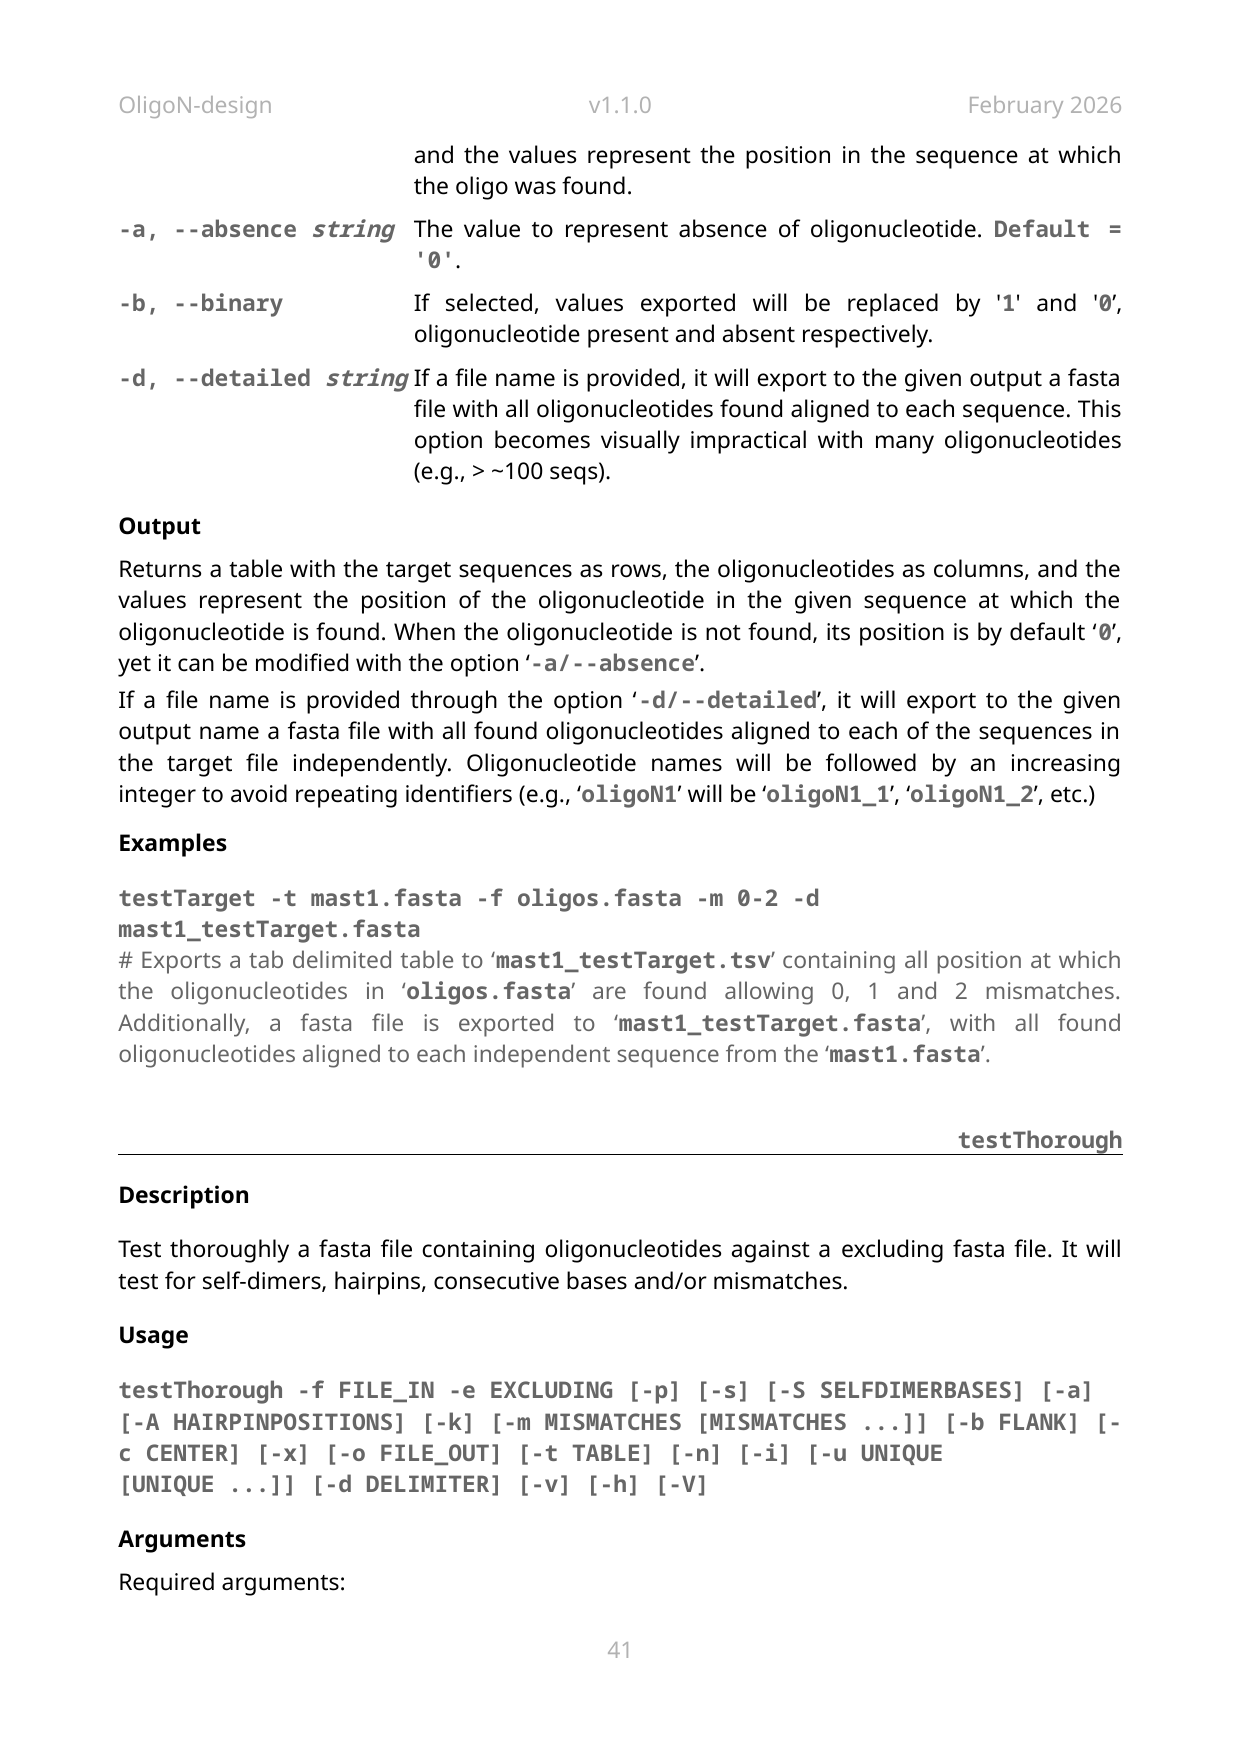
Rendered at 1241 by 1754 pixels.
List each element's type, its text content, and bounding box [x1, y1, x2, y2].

text Output [118, 510, 1122, 541]
text -d, --detailed string If a file name is provided, it will export to the given output a fasta file with all oligonucleotides found aligned to each sequence. This option becomes visually impractical with many oligonucleotides (e.g., > ~100 seqs). [118, 361, 1122, 486]
text Required arguments: [118, 1566, 1122, 1597]
text and the values represent the position in the sequence at which the oligo was found. [118, 139, 1122, 201]
text testThorough -f FILE_IN -e EXCLUDING [-p] [-s] [-S SELFDIMERBASES] [-a] [-A HAIRPINPOSITIONS] [-k] [-m MISMATCHES [MISMATCHES ...]] [-b FLANK] [-c CENTER] [-x] [-o FILE_OUT] [-t TABLE] [-n] [-i] [-u UNIQUE [UNIQUE ...]] [-d DELIMITER] [-v] [-h] [-V] [118, 1374, 1122, 1499]
text -a, --absence string The value to represent absence of oligonucleotide. Default = '0'. [118, 213, 1122, 275]
text Arguments [118, 1523, 1122, 1554]
text testTarget -t mast1.fasta -f oligos.fasta -m 0-2 -d mast1_testTarget.fasta [118, 881, 1122, 944]
text Description [118, 1178, 1122, 1210]
text # Exports a tab delimited table to ‘mast1_testTarget.tsv’ containing all position at which the oligonucleotides in ‘oligos.fasta’ are found allowing 0, 1 and 2 mismatches. Additionally, a fasta file is exported to ‘mast1_testTarget.fasta’, with all found oligonucleotides aligned to each independent sequence from the ‘mast1.fasta’. [118, 944, 1122, 1069]
text If a file name is provided through the option ‘-d/--detailed’, it will export to the given output name a fasta file with all found oligonucleotides aligned to each of the sequences in the target file independently. Oligonucleotide names will be followed by an increasing integer to avoid repeating identifiers (e.g., ‘oligoN1’ will be ‘oligoN1_1’, ‘oligoN1_2’, etc.) [118, 684, 1122, 809]
text testThorough [118, 1124, 1122, 1154]
text Usage [118, 1319, 1122, 1351]
text Test thoroughly a fasta file containing oligonucleotides against a excluding fasta file. It will test for self-dimers, hairpins, consecutive bases and/or mismatches. [118, 1233, 1122, 1296]
text -b, --binary If selected, values exported will be replaced by '1' and '0’, oligonucleotide present and absent respectively. [118, 287, 1122, 350]
text Returns a table with the target sequences as rows, the oligonucleotides as columns, and the values represent the position of the oligonucleotide in the given sequence at which the oligonucleotide is found. When the oligonucleotide is not found, its position is by default ‘0’, yet it can be modified with the option ‘-a/--absence’. [118, 553, 1122, 678]
text Examples [118, 827, 1122, 858]
